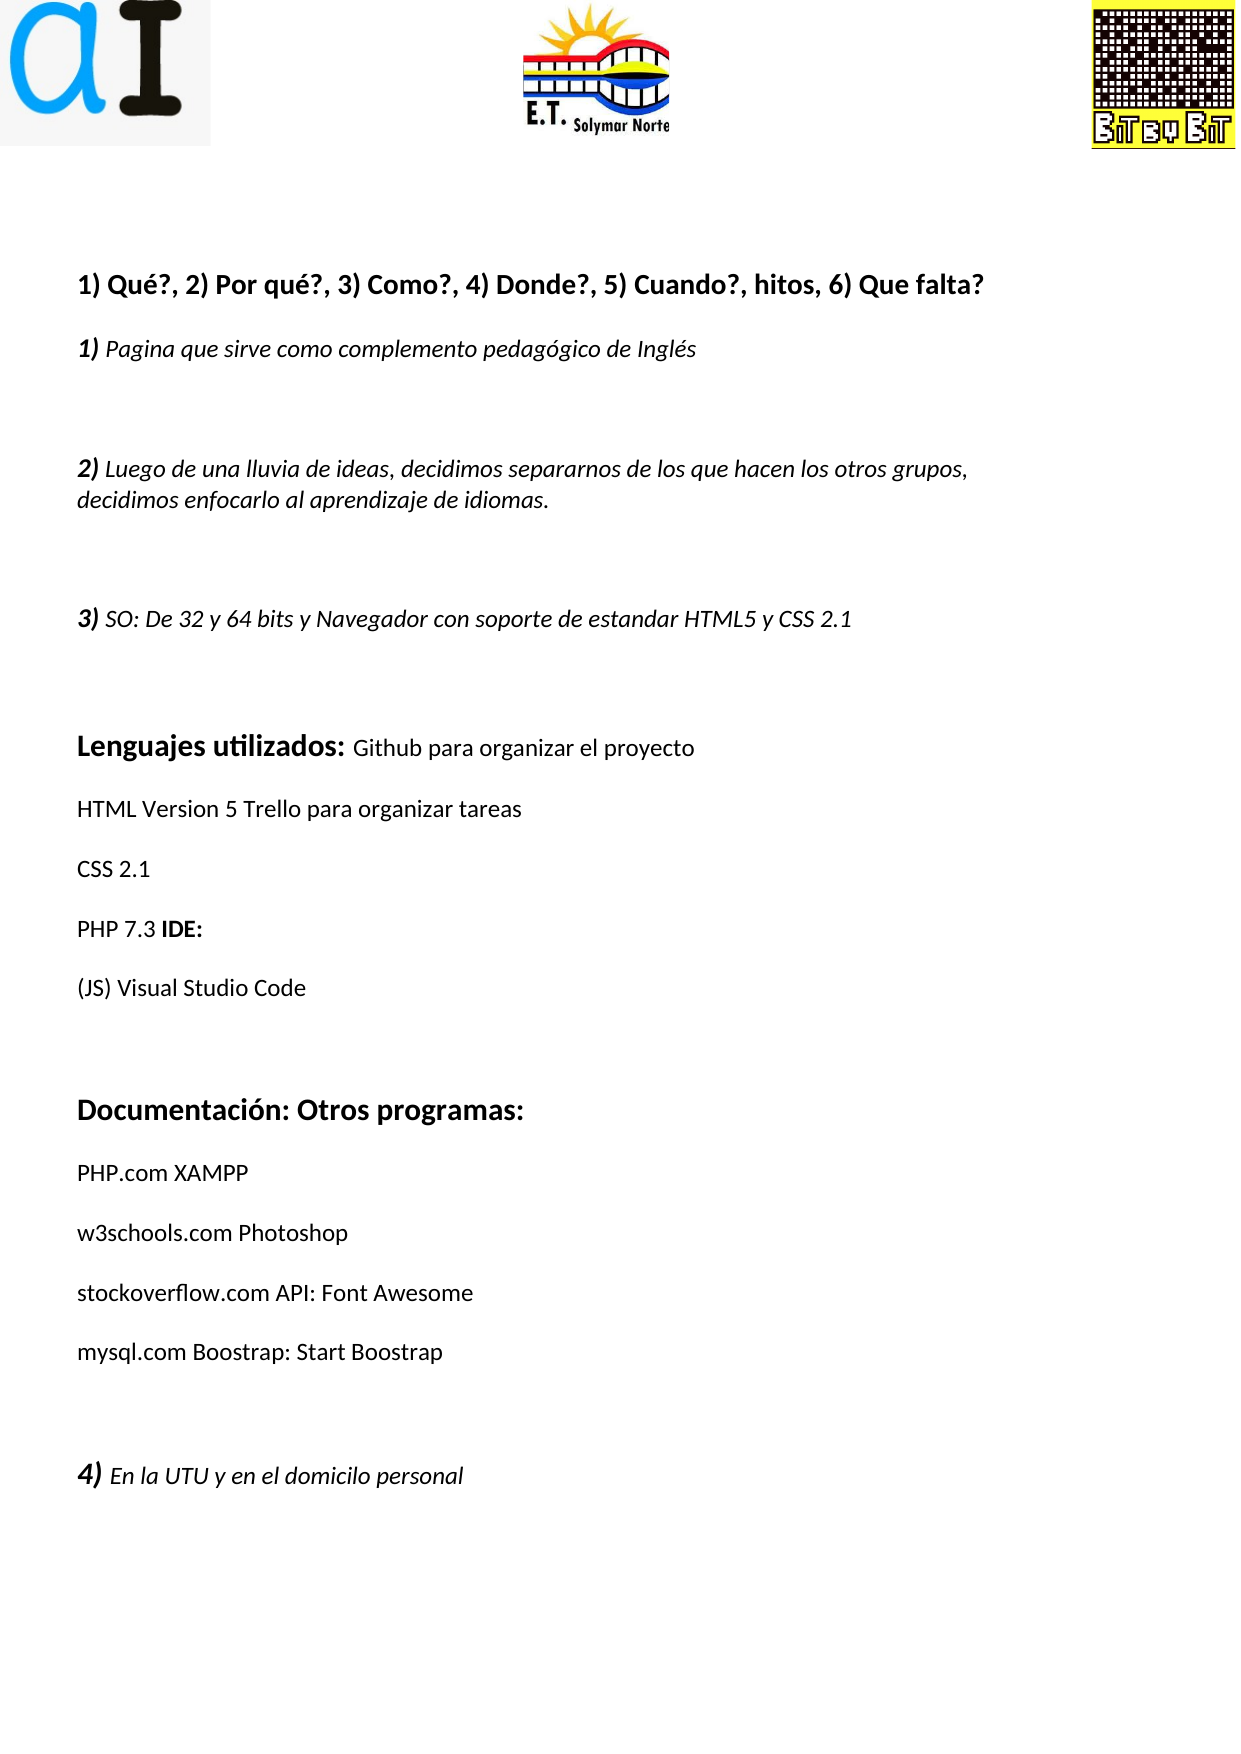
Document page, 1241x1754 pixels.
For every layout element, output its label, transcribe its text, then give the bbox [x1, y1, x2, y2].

text mysql.com Boostrap: Start Boostrap [77, 1336, 1019, 1367]
text 4) En la UTU y en el domicilo personal [77, 1454, 1019, 1492]
picture [523, 0, 670, 146]
text 2) Luego de una lluvia de ideas, decidimos separarnos de los que hacen los otros grupos, decidimos enfocarlo al aprendizaje de idiomas. [77, 451, 1019, 514]
text w3schools.com Photoshop [77, 1217, 1019, 1247]
text CSS 2.1 [77, 853, 1019, 883]
picture [0, 0, 211, 146]
picture [1091, 0, 1236, 149]
text 3) SO: De 32 y 64 bits y Navegador con soporte de estandar HTML5 y CSS 2.1 [77, 602, 1019, 635]
text 1) Pagina que sirve como complemento pedagógico de Inglés [77, 331, 1019, 364]
text HTML Version 5 Trello para organizar tareas [77, 793, 1019, 824]
text stockoverflow.com API: Font Awesome [77, 1277, 1019, 1307]
text PHP 7.3 IDE: [77, 913, 1019, 943]
text Documentación: Otros programas: [77, 1090, 1019, 1128]
text 1) Qué?, 2) Por qué?, 3) Como?, 4) Donde?, 5) Cuando?, hitos, 6) Que falta? [77, 266, 1019, 302]
text (JS) Visual Studio Code [77, 972, 1019, 1003]
text PHP.com XAMPP [77, 1157, 1019, 1188]
text Lenguajes utilizados: Github para organizar el proyecto [77, 726, 1019, 764]
